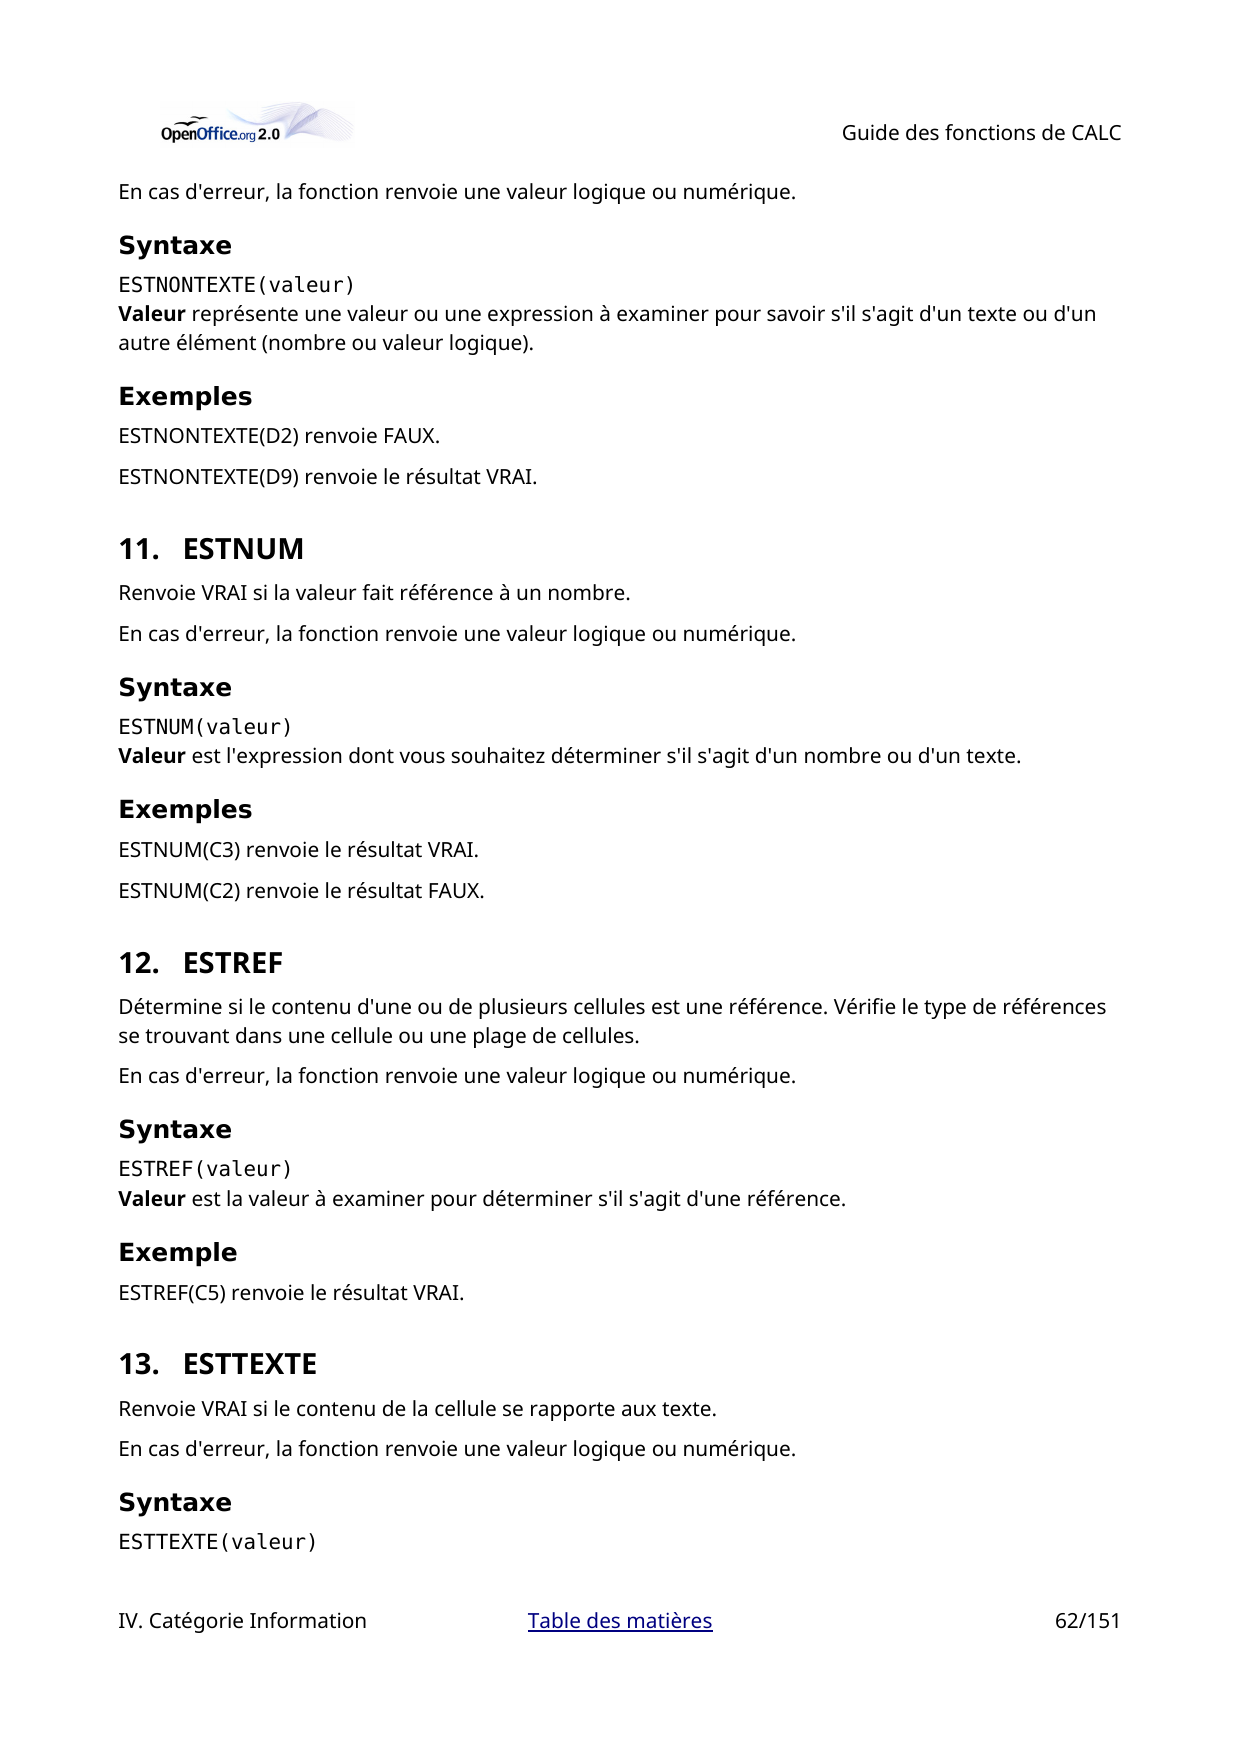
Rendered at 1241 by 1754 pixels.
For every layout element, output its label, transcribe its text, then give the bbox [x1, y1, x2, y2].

subtitle ESTNUM [118, 528, 1122, 568]
text ESTTEXTE(valeur) [118, 1530, 1122, 1555]
subtitle Syntaxe [118, 1116, 1122, 1145]
text ESTNONTEXTE(D2) renvoie FAUX. [118, 421, 1122, 450]
subtitle ESTREF [118, 942, 1122, 982]
text ESTNONTEXTE(valeur) [118, 273, 1122, 297]
text ESTNUM(C3) renvoie le résultat VRAI. [118, 835, 1122, 864]
text ESTNUM(C2) renvoie le résultat FAUX. [118, 876, 1122, 905]
text En cas d'erreur, la fonction renvoie une valeur logique ou numérique. [118, 177, 1122, 206]
text ESTNUM(valeur) [118, 715, 1122, 739]
text En cas d'erreur, la fonction renvoie une valeur logique ou numérique. [118, 1434, 1122, 1463]
text ESTREF(valeur) [118, 1157, 1122, 1182]
subtitle Exemples [118, 796, 1122, 825]
subtitle Syntaxe [118, 1488, 1122, 1518]
subtitle Syntaxe [118, 673, 1122, 702]
subtitle Exemple [118, 1238, 1122, 1267]
text En cas d'erreur, la fonction renvoie une valeur logique ou numérique. [118, 619, 1122, 648]
text En cas d'erreur, la fonction renvoie une valeur logique ou numérique. [118, 1062, 1122, 1090]
subtitle Exemples [118, 382, 1122, 411]
text Renvoie VRAI si le contenu de la cellule se rapporte aux texte. [118, 1394, 1122, 1422]
text Renvoie VRAI si la valeur fait référence à un nombre. [118, 578, 1122, 607]
subtitle Syntaxe [118, 231, 1122, 260]
text Valeur est l'expression dont vous souhaitez déterminer s'il s'agit d'un nombre ou d'un texte. [118, 742, 1122, 770]
text Détermine si le contenu d'une ou de plusieurs cellules est une référence. Vérifie le type de références se trouvant dans une cellule ou une plage de cellules. [118, 992, 1122, 1049]
text ESTNONTEXTE(D9) renvoie le résultat VRAI. [118, 462, 1122, 491]
text Valeur représente une valeur ou une expression à examiner pour savoir s'il s'agit d'un texte ou d'un autre élément (nombre ou valeur logique). [118, 299, 1122, 356]
subtitle ESTTEXTE [118, 1343, 1122, 1383]
text Valeur est la valeur à examiner pour déterminer s'il s'agit d'une référence. [118, 1184, 1122, 1212]
text ESTREF(C5) renvoie le résultat VRAI. [118, 1278, 1122, 1306]
